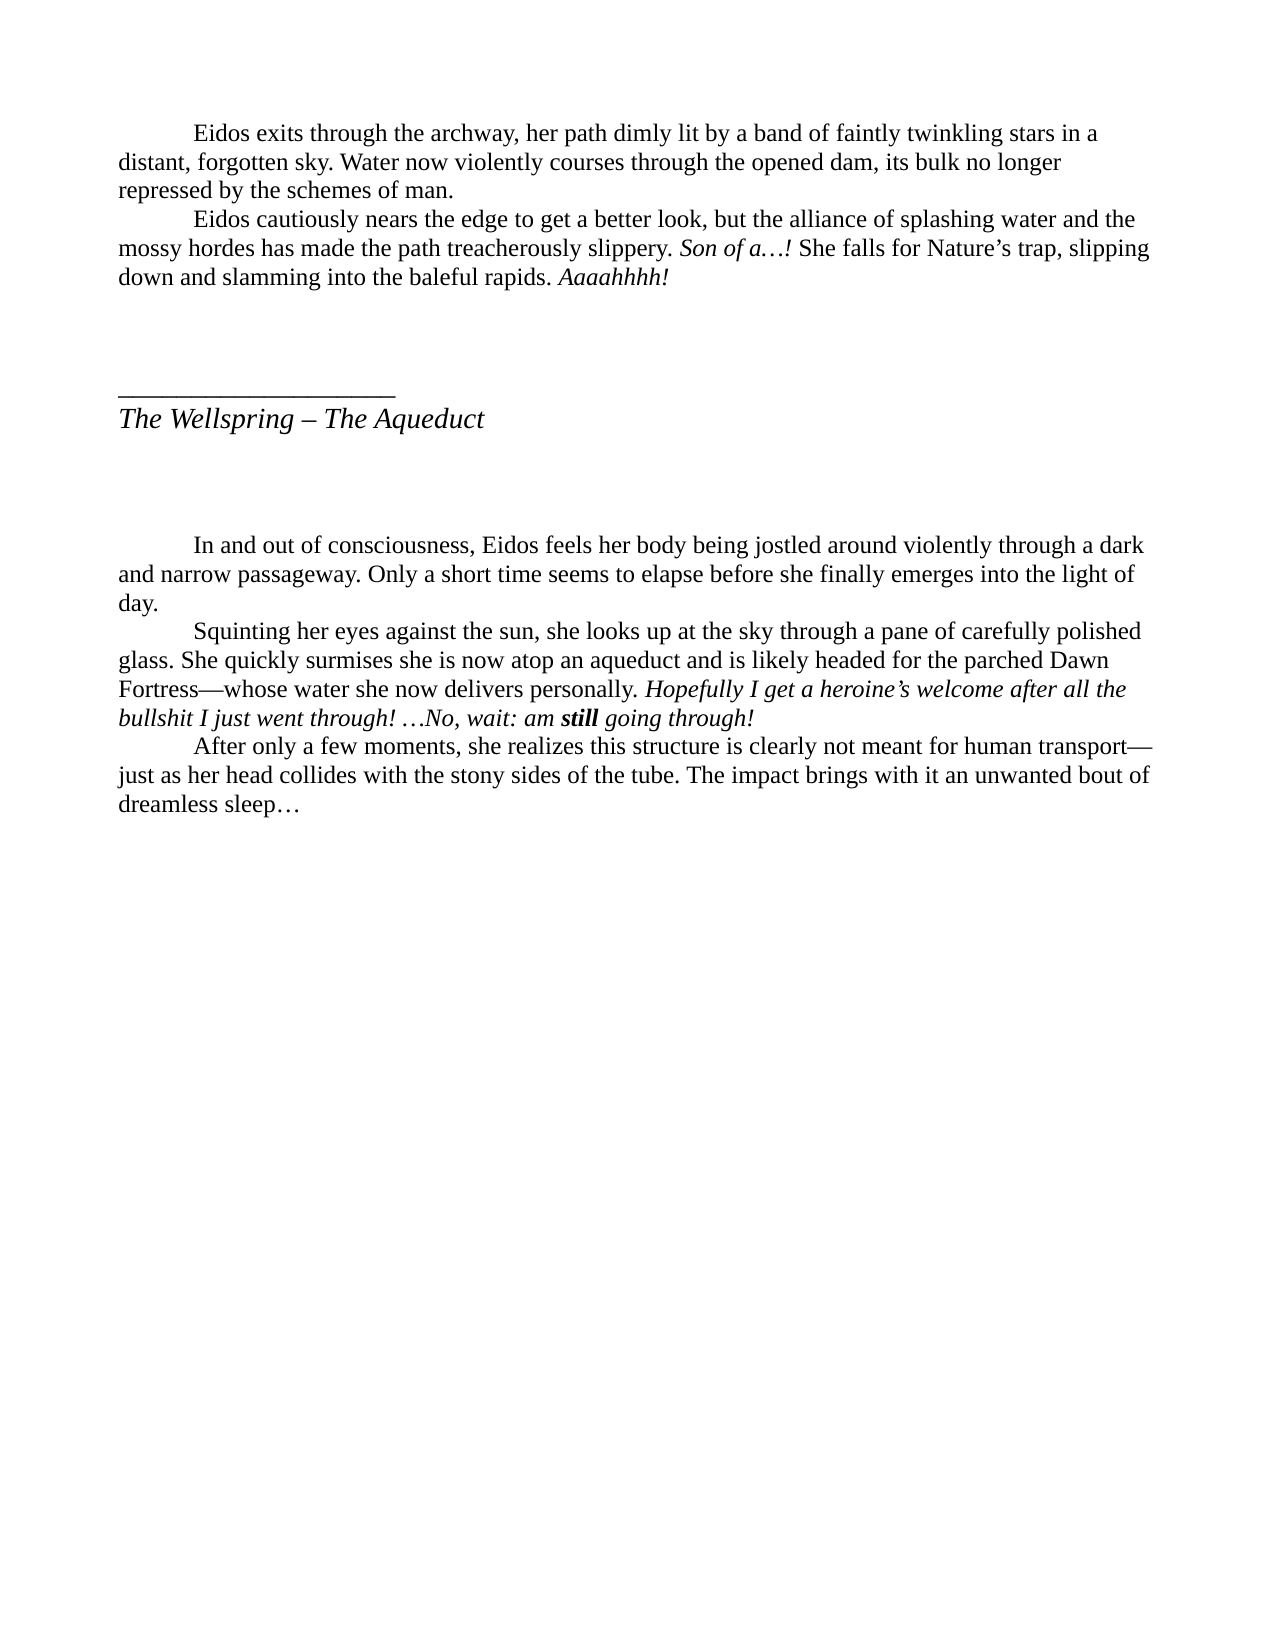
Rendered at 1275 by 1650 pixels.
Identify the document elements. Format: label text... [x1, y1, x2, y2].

text Eidos exits through the archway, her path dimly lit by a band of faintly twinkling stars in a distant, forgotten sky. Water now violently courses through the opened dam, its bulk no longer repressed by the schemes of man. [118, 118, 1157, 204]
text ___________________ [118, 367, 1157, 401]
text The Wellspring – The Aqueduct [118, 401, 1157, 434]
text After only a few moments, she realizes this structure is clearly not meant for human transport—just as her head collides with the stony sides of the tube. The impact brings with it an unwanted bout of dreamless sleep… [118, 731, 1157, 818]
text In and out of consciousness, Eidos feels her body being jostled around violently through a dark and narrow passageway. Only a short time seems to elapse before she finally emerges into the light of day. [118, 530, 1157, 616]
text Squinting her eyes against the sun, she looks up at the sky through a pane of carefully polished glass. She quickly surmises she is now atop an aqueduct and is likely headed for the parched Dawn Fortress—whose water she now delivers personally. Hopefully I get a heroine’s welcome after all the bullshit I just went through! …No, wait: am still going through! [118, 616, 1157, 731]
text Eidos cautiously nears the edge to get a better look, but the alliance of splashing water and the mossy hordes has made the path treacherously slippery. Son of a…! She falls for Nature’s trap, slipping down and slamming into the baleful rapids. Aaaahhhh! [118, 204, 1157, 291]
